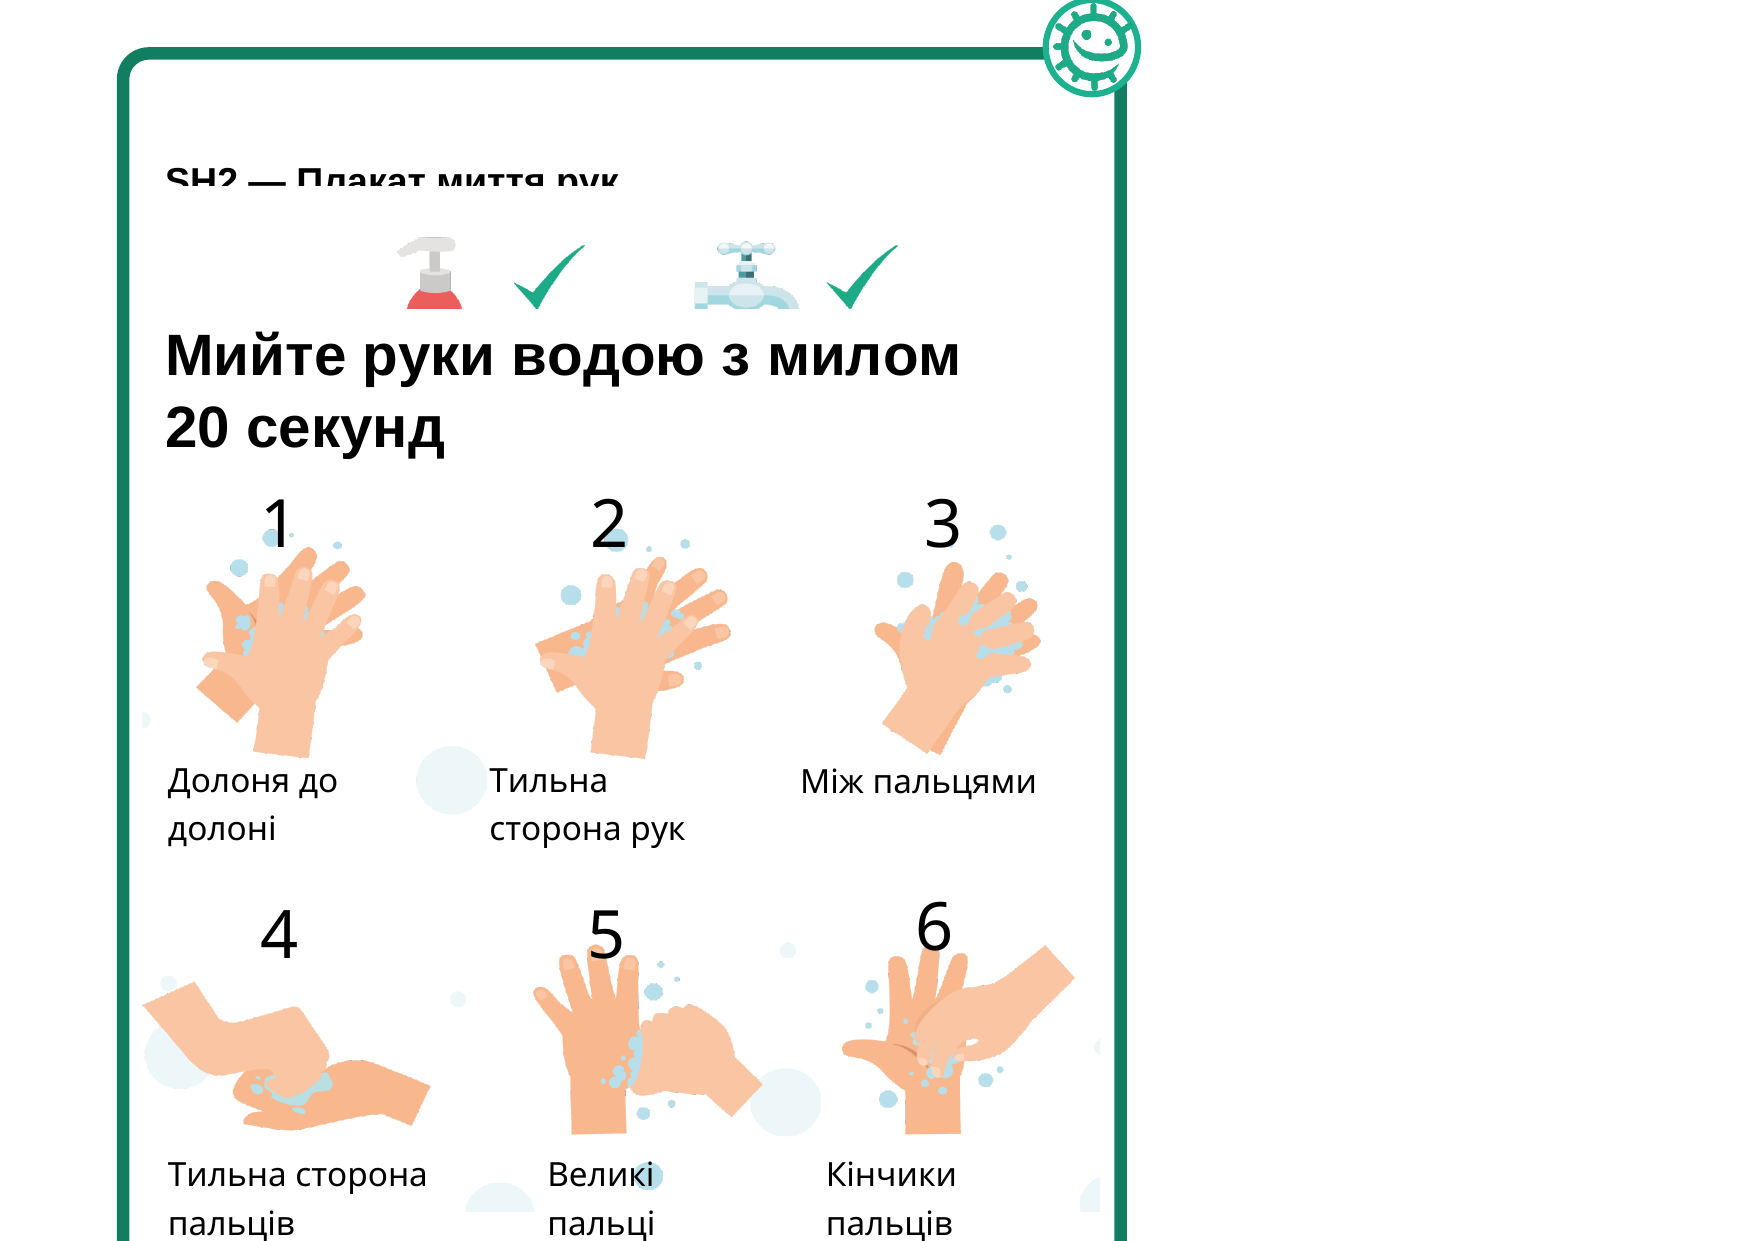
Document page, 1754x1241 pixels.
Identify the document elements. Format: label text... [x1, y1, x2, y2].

subtitle Мийте руки водою з милом 20 секунд [165, 321, 1093, 459]
subtitle SH2 — Плакат миття рук [165, 159, 709, 185]
